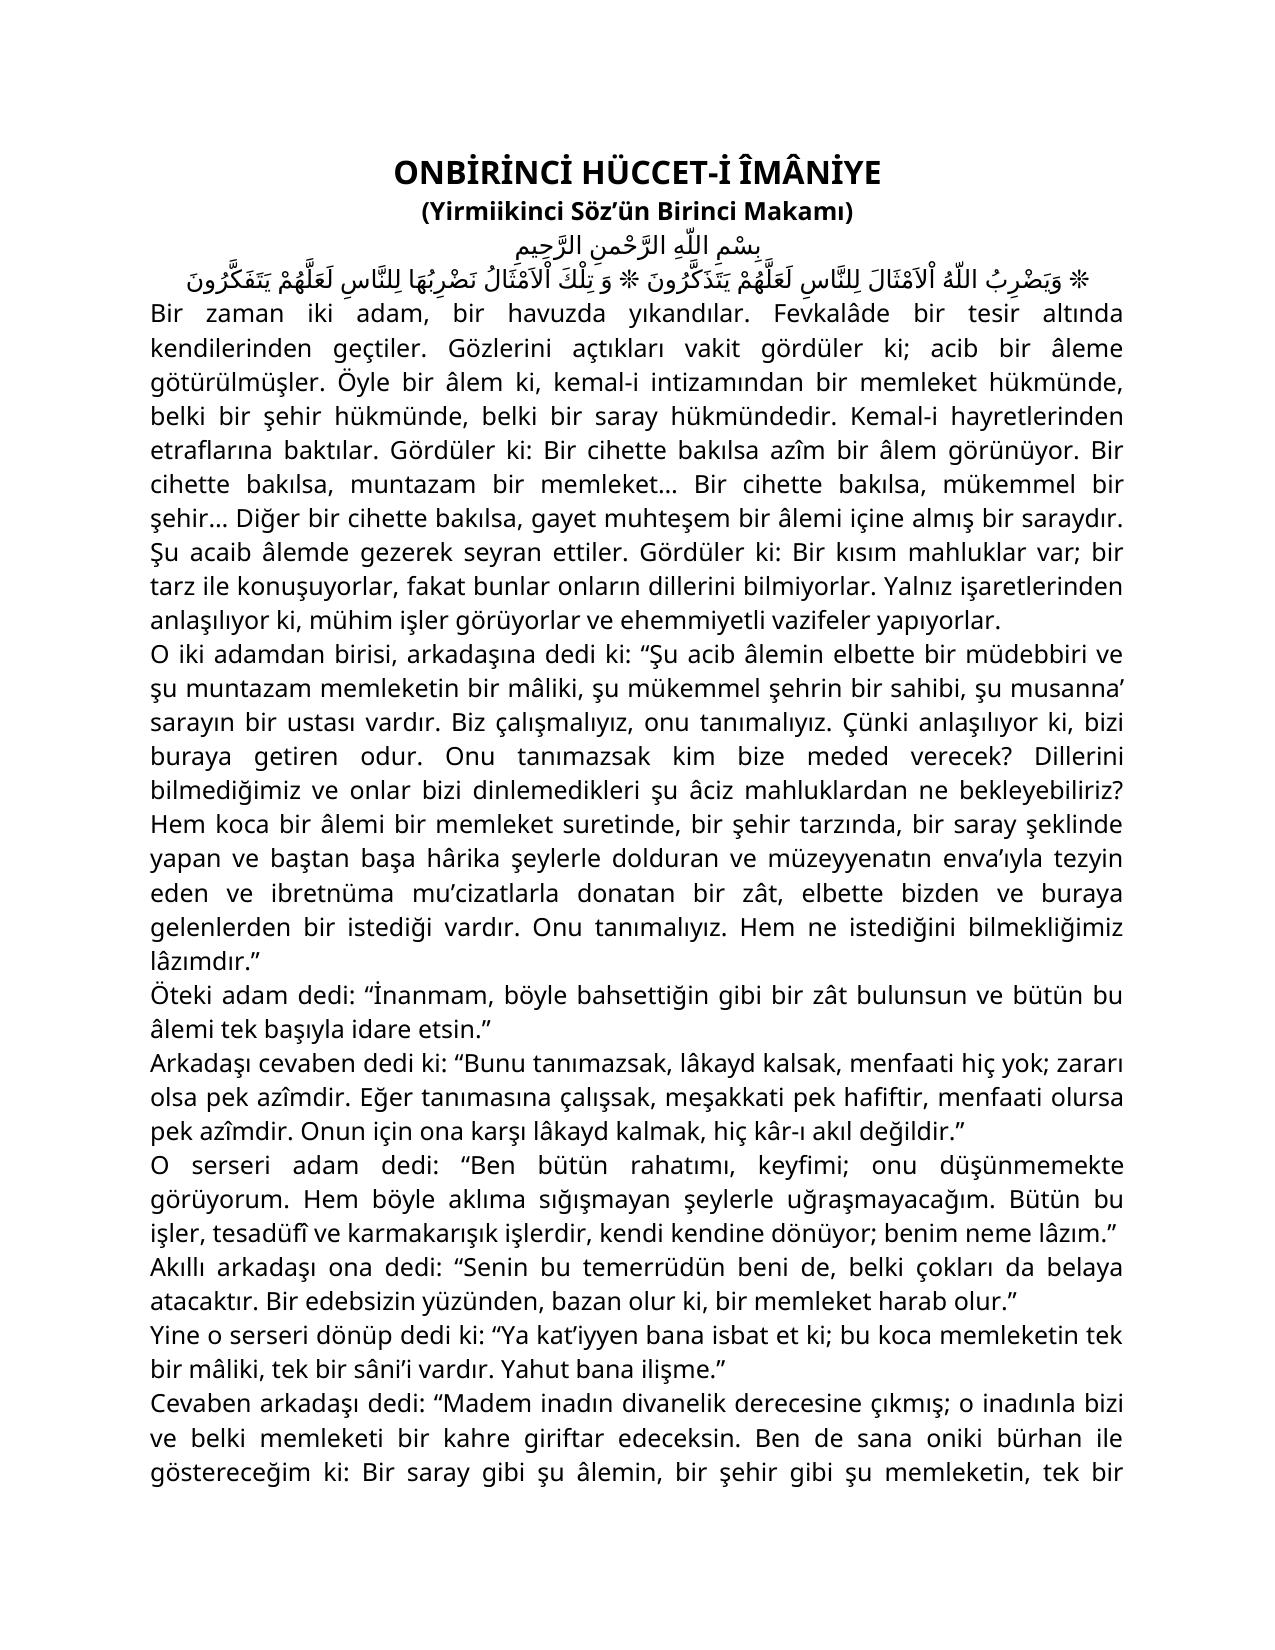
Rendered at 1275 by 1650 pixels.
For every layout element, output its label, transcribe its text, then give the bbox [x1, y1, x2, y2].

text O serseri adam dedi: “Ben bütün rahatımı, keyfimi; onu düşünmemekte görüyorum. Hem böyle aklıma sığışmayan şeylerle uğraşmayacağım. Bütün bu işler, tesadüfî ve karmakarışık işlerdir, kendi kendine dönüyor; benim neme lâzım.” [150, 1148, 1125, 1250]
text بِسْمِ اللّهِ الرَّحْمنِ الرَّحِيمِ [150, 228, 1125, 262]
text وَيَضْرِبُ اللّهُ اْلاَمْثَالَ لِلنَّاسِ لَعَلَّهُمْ يَتَذَكَّرُونَ ❊ وَ تِلْكَ اْلاَمْثَالُ نَضْرِبُهَا لِلنَّاسِ لَعَلَّهُمْ يَتَفَكَّرُونَ ❊ [150, 262, 1125, 296]
text O iki adamdan birisi, arkadaşına dedi ki: “Şu acib âlemin elbette bir müdebbiri ve şu muntazam memleketin bir mâliki, şu mükemmel şehrin bir sahibi, şu musanna’ sarayın bir ustası vardır. Biz çalışmalıyız, onu tanımalıyız. Çünki anlaşılıyor ki, bizi buraya getiren odur. Onu tanımazsak kim bize meded verecek? Dillerini bilmediğimiz ve onlar bizi dinlemedikleri şu âciz mahluklardan ne bekleyebiliriz? Hem koca bir âlemi bir memleket suretinde, bir şehir tarzında, bir saray şeklinde yapan ve baştan başa hârika şeylerle dolduran ve müzeyyenatın enva’ıyla tezyin eden ve ibretnüma mu’cizatlarla donatan bir zât, elbette bizden ve buraya gelenlerden bir istediği vardır. Onu tanımalıyız. Hem ne istediğini bilmekliğimiz lâzımdır.” [150, 637, 1125, 977]
text Akıllı arkadaşı ona dedi: “Senin bu temerrüdün beni de, belki çokları da belaya atacaktır. Bir edebsizin yüzünden, bazan olur ki, bir memleket harab olur.” [150, 1250, 1125, 1318]
text Bir zaman iki adam, bir havuzda yıkandılar. Fevkalâde bir tesir altında kendilerinden geçtiler. Gözlerini açtıkları vakit gördüler ki; acib bir âleme götürülmüşler. Öyle bir âlem ki, kemal-i intizamından bir memleket hükmünde, belki bir şehir hükmünde, belki bir saray hükmündedir. Kemal-i hayretlerinden etraflarına baktılar. Gördüler ki: Bir cihette bakılsa azîm bir âlem görünüyor. Bir cihette bakılsa, muntazam bir memleket… Bir cihette bakılsa, mükemmel bir şehir… Diğer bir cihette bakılsa, gayet muhteşem bir âlemi içine almış bir saraydır. Şu acaib âlemde gezerek seyran ettiler. Gördüler ki: Bir kısım mahluklar var; bir tarz ile konuşuyorlar, fakat bunlar onların dillerini bilmiyorlar. Yalnız işaretlerinden anlaşılıyor ki, mühim işler görüyorlar ve ehemmiyetli vazifeler yapıyorlar. [150, 296, 1125, 637]
text Öteki adam dedi: “İnanmam, böyle bahsettiğin gibi bir zât bulunsun ve bütün bu âlemi tek başıyla idare etsin.” [150, 977, 1125, 1046]
text Yine o serseri dönüp dedi ki: “Ya kat’iyyen bana isbat et ki; bu koca memleketin tek bir mâliki, tek bir sâni’i vardır. Yahut bana ilişme.” [150, 1318, 1125, 1386]
text (Yirmiikinci Söz’ün Birinci Makamı) [150, 194, 1125, 228]
text Arkadaşı cevaben dedi ki: “Bunu tanımazsak, lâkayd kalsak, menfaati hiç yok; zararı olsa pek azîmdir. Eğer tanımasına çalışsak, meşakkati pek hafiftir, menfaati olursa pek azîmdir. Onun için ona karşı lâkayd kalmak, hiç kâr-ı akıl değildir.” [150, 1046, 1125, 1148]
subtitle ONBİRİNCİ HÜCCET-İ ÎMÂNİYE [150, 150, 1125, 194]
text Cevaben arkadaşı dedi: “Madem inadın divanelik derecesine çıkmış; o inadınla bizi ve belki memleketi bir kahre giriftar edeceksin. Ben de sana oniki bürhan ile göstereceğim ki: Bir saray gibi şu âlemin, bir şehir gibi şu memleketin, tek bir [150, 1386, 1125, 1488]
